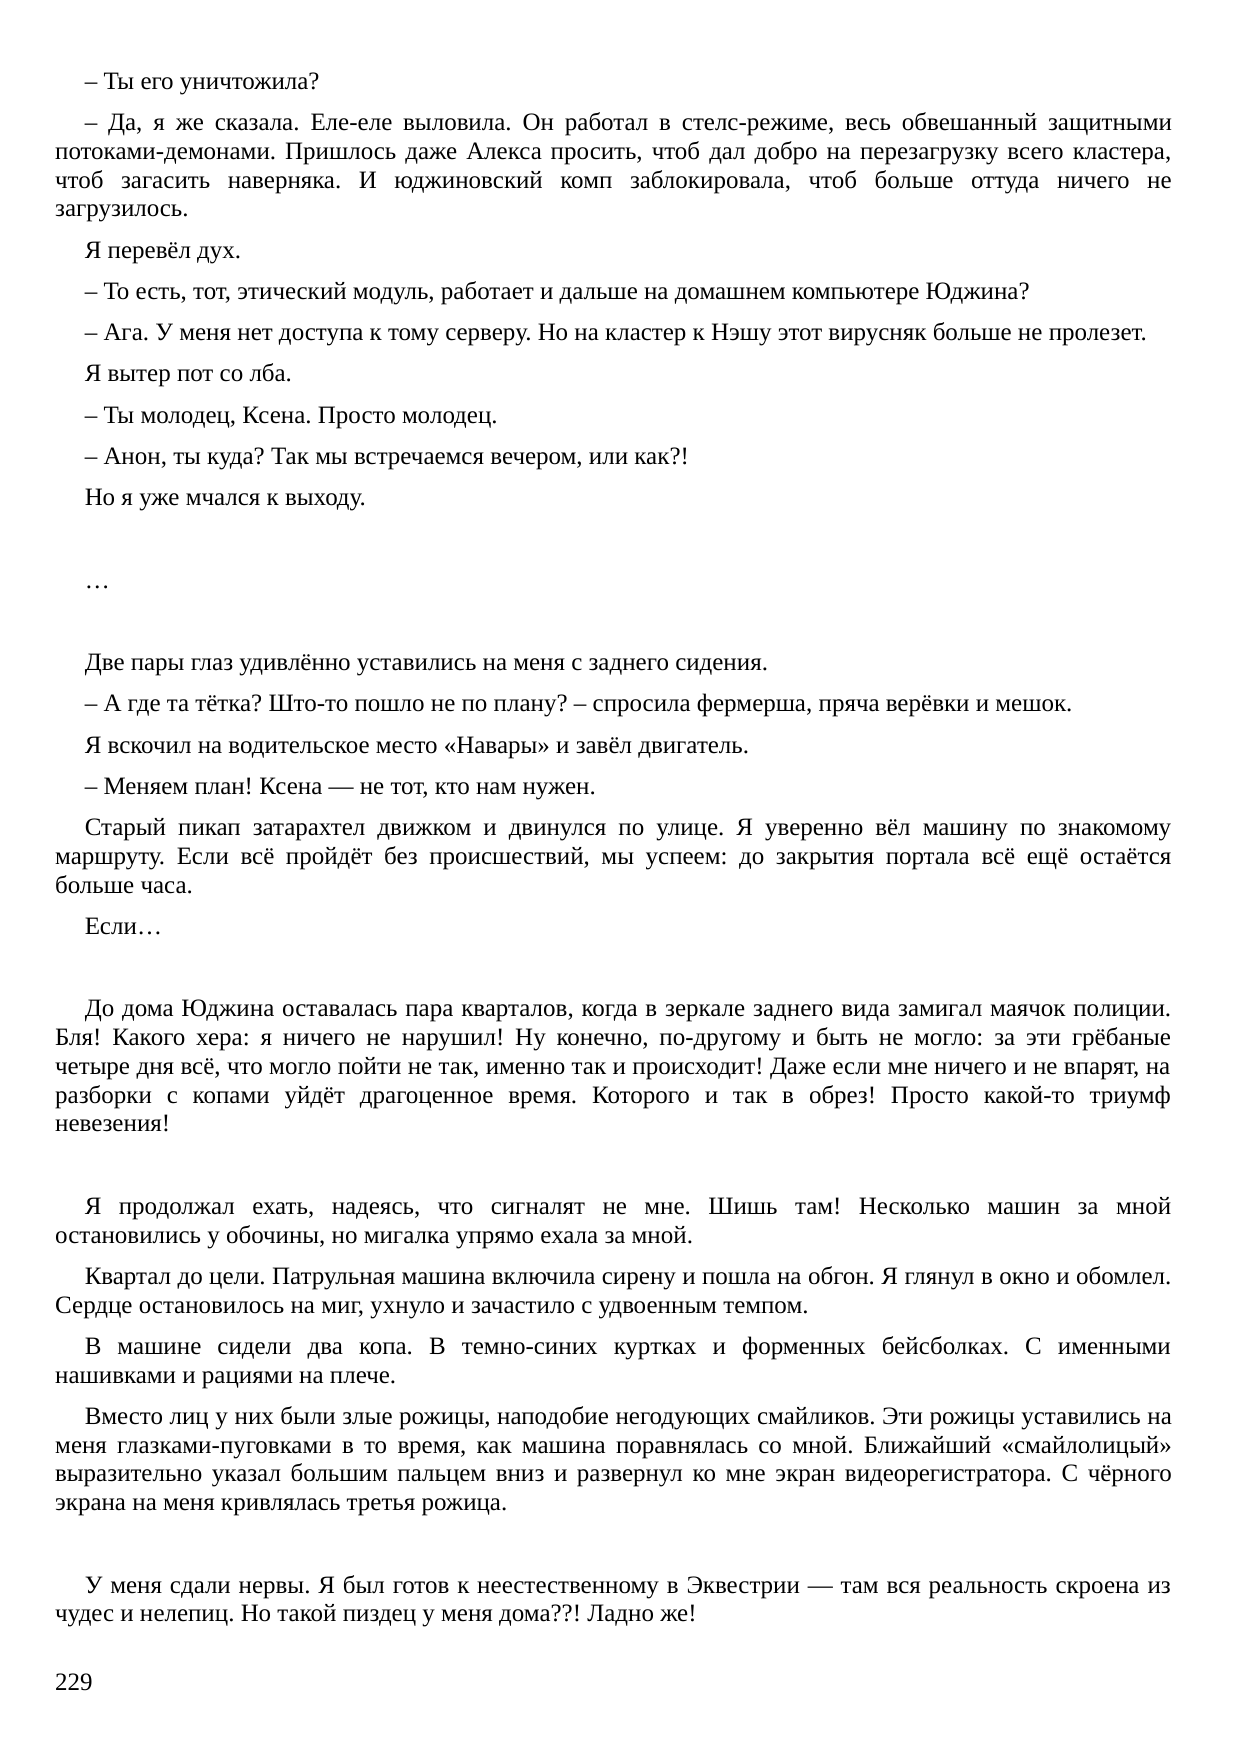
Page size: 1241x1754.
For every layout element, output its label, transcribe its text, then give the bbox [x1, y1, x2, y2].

text Квартал до цели. Патрульная машина включила сирену и пошла на обгон. Я глянул в окно и обомлел. Сердце остановилось на миг, ухнуло и зачастило с удвоенным темпом. [55, 1261, 1173, 1318]
text – Меняем план! Ксена — не тот, кто нам нужен. [55, 771, 1173, 800]
text Две пары глаз удивлённо уставились на меня с заднего сидения. [55, 647, 1173, 676]
text Я перевёл дух. [55, 235, 1173, 263]
text Я продолжал ехать, надеясь, что сигналят не мне. Шишь там! Несколько машин за мной остановились у обочины, но мигалка упрямо ехала за мной. [55, 1191, 1173, 1248]
text Вместо лиц у них были злые рожицы, наподобие негодующих смайликов. Эти рожицы уставились на меня глазками-пуговками в то время, как машина поравнялась со мной. Ближайший «смайлолицый» выразительно указал большим пальцем вниз и развернул ко мне экран видеорегистратора. С чёрного экрана на меня кривлялась третья рожица. [55, 1401, 1173, 1516]
text – Да, я же сказала. Еле-еле выловила. Он работал в стелс-режиме, весь обвешанный защитными потоками-демонами. Пришлось даже Алекса просить, чтоб дал добро на перезагрузку всего кластера, чтоб загасить наверняка. И юджиновский комп заблокировала, чтоб больше оттуда ничего не загрузилось. [55, 107, 1173, 222]
text До дома Юджина оставалась пара кварталов, когда в зеркале заднего вида замигал маячок полиции. Бля! Какого хера: я ничего не нарушил! Ну конечно, по-другому и быть не могло: за эти грёбаные четыре дня всё, что могло пойти не так, именно так и происходит! Даже если мне ничего и не впарят, на разборки с копами уйдёт драгоценное время. Которого и так в обрез! Просто какой-то триумф невезения! [55, 993, 1173, 1137]
text Старый пикап затарахтел движком и двинулся по улице. Я уверенно вёл машину по знакомому маршруту. Если всё пройдёт без происшествий, мы успеем: до закрытия портала всё ещё остаётся больше часа. [55, 812, 1173, 898]
text … [55, 565, 1173, 593]
text В машине сидели два копа. В темно-синих куртках и форменных бейсболках. С именными нашивками и рациями на плече. [55, 1331, 1173, 1388]
text Я вытер пот со лба. [55, 358, 1173, 387]
text – Ты молодец, Ксена. Просто молодец. [55, 400, 1173, 428]
text Я вскочил на водительское место «Навары» и завёл двигатель. [55, 730, 1173, 758]
text – А где та тётка? Што-то пошло не по плану? – спросила фермерша, пряча верёвки и мешок. [55, 688, 1173, 717]
text – Ты его уничтожила? [55, 66, 1173, 95]
text – То есть, тот, этический модуль, работает и дальше на домашнем компьютере Юджина? [55, 276, 1173, 305]
text Но я уже мчался к выходу. [55, 482, 1173, 511]
text – Ага. У меня нет доступа к тому серверу. Но на кластер к Нэшу этот вирусняк больше не пролезет. [55, 317, 1173, 346]
text Если… [55, 911, 1173, 940]
text – Анон, ты куда? Так мы встречаемся вечером, или как?! [55, 441, 1173, 470]
text У меня сдали нервы. Я был готов к неестественному в Эквестрии — там вся реальность скроена из чудес и нелепиц. Но такой пиздец у меня дома??! Ладно же! [55, 1570, 1173, 1627]
